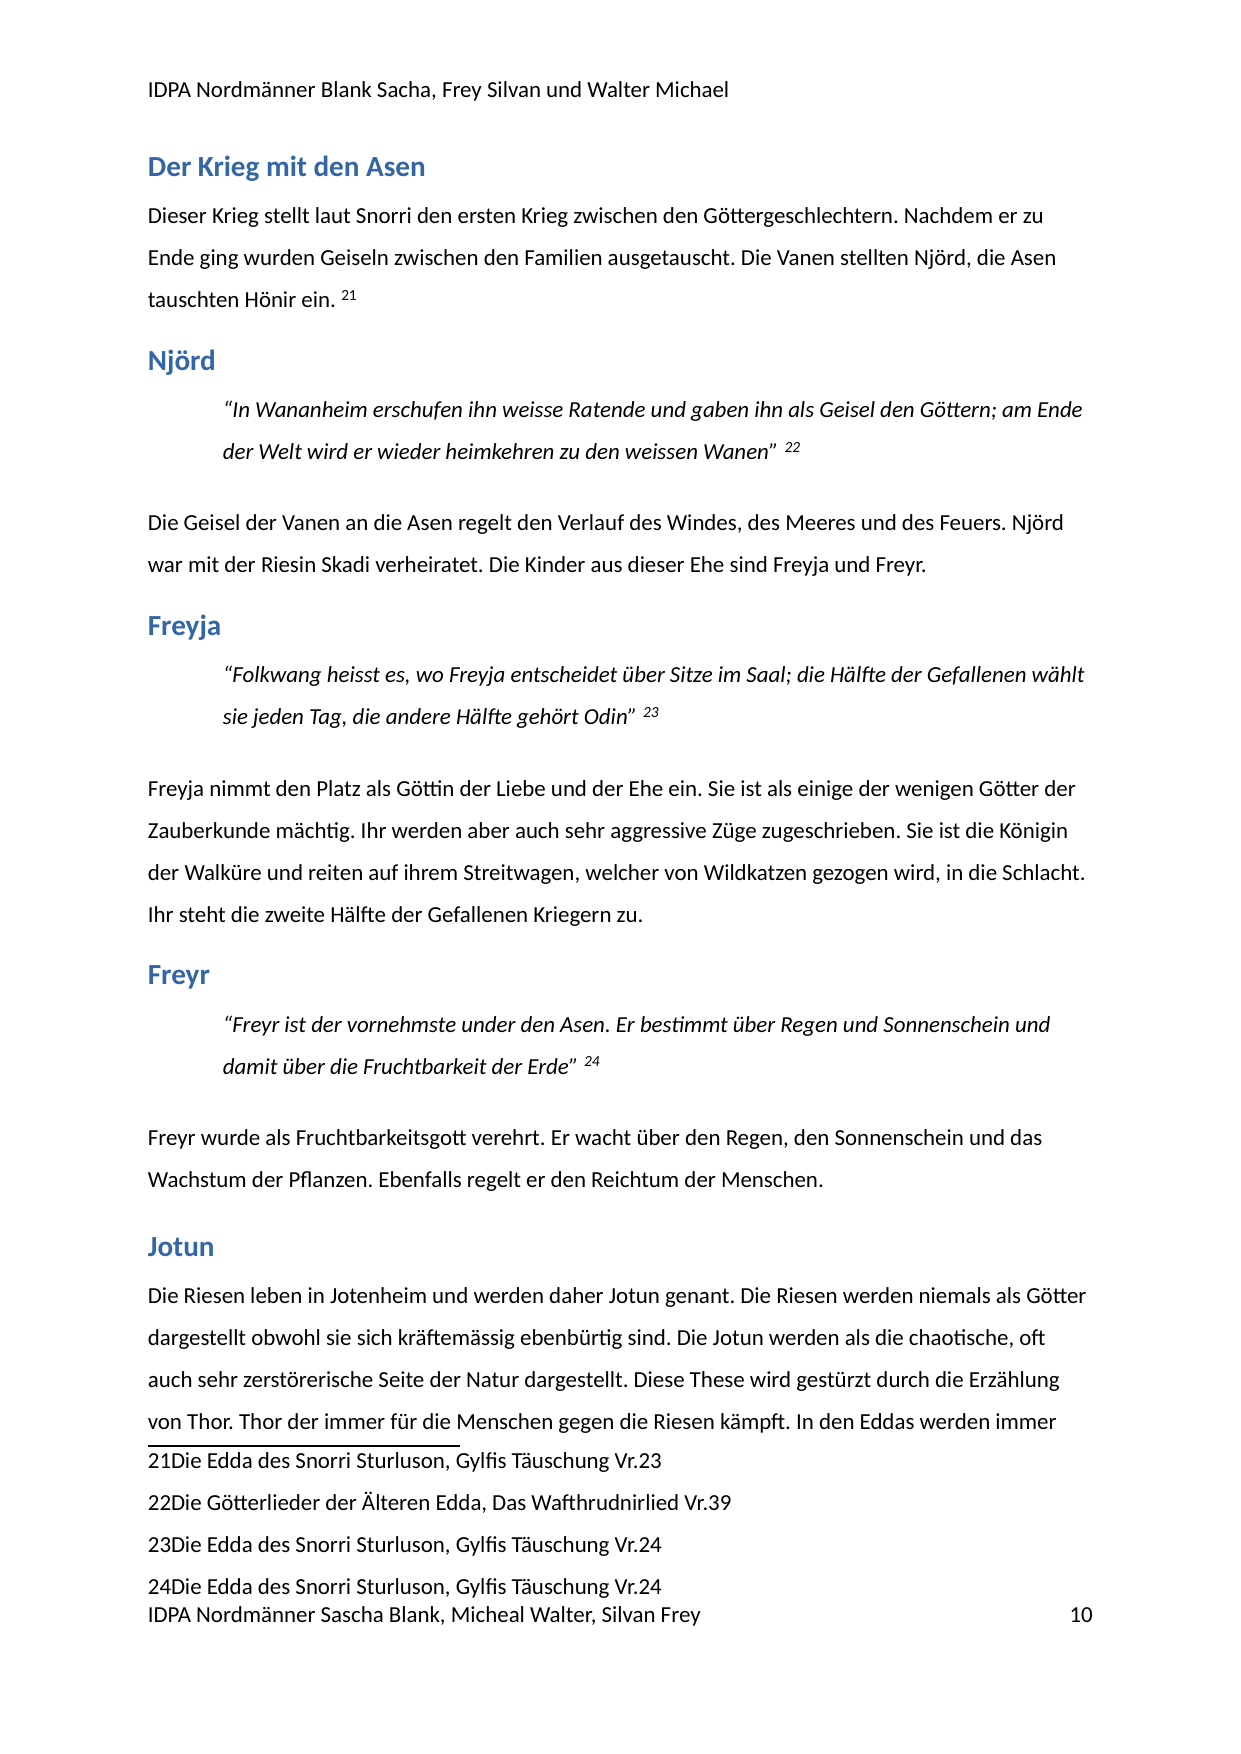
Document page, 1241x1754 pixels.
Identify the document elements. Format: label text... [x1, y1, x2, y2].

text “Freyr ist der vornehmste under den Asen. Er bestimmt über Regen und Sonnenschein und damit über die Fruchtbarkeit der Erde” [223, 1010, 1093, 1080]
subtitle Njörd [148, 342, 1093, 377]
text Die Edda des Snorri Sturluson, Gylfis Täuschung Vr.24 [148, 1530, 1093, 1558]
text Die Edda des Snorri Sturluson, Gylfis Täuschung Vr.23 [148, 1446, 1093, 1474]
subtitle Freyr [148, 956, 1093, 992]
text Dieser Krieg stellt laut Snorri den ersten Krieg zwischen den Göttergeschlechtern. Nachdem er zu Ende ging wurden Geiseln zwischen den Familien ausgetauscht. Die Vanen stellten Njörd, die Asen tauschten Hönir ein. [148, 201, 1093, 313]
text Freyr wurde als Fruchtbarkeitsgott verehrt. Er wacht über den Regen, den Sonnenschein und das Wachstum der Pflanzen. Ebenfalls regelt er den Reichtum der Menschen. [148, 1123, 1093, 1193]
text Freyja nimmt den Platz als Göttin der Liebe und der Ehe ein. Sie ist als einige der wenigen Götter der Zauberkunde mächtig. Ihr werden aber auch sehr aggressive Züge zugeschrieben. Sie ist die Königin der Walküre und reiten auf ihrem Streitwagen, welcher von Wildkatzen gezogen wird, in die Schlacht. Ihr steht die zweite Hälfte der Gefallenen Kriegern zu. [148, 774, 1093, 928]
text “In Wananheim erschufen ihn weisse Ratende und gaben ihn als Geisel den Göttern; am Ende der Welt wird er wieder heimkehren zu den weissen Wanen” [223, 395, 1093, 465]
subtitle Freyja [148, 607, 1093, 643]
text Die Götterlieder der Älteren Edda, Das Wafthrudnirlied Vr.39 [148, 1488, 1093, 1516]
subtitle Der Krieg mit den Asen [148, 148, 1093, 183]
text “Folkwang heisst es, wo Freyja entscheidet über Sitze im Saal; die Hälfte der Gefallenen wählt sie jeden Tag, die andere Hälfte gehört Odin” [223, 660, 1093, 730]
text Die Edda des Snorri Sturluson, Gylfis Täuschung Vr.24 [148, 1572, 1093, 1600]
text Die Riesen leben in Jotenheim und werden daher Jotun genant. Die Riesen werden niemals als Götter dargestellt obwohl sie sich kräftemässig ebenbürtig sind. Die Jotun werden als die chaotische, oft auch sehr zerstörerische Seite der Natur dargestellt. Diese These wird gestürzt durch die Erzählung von Thor. Thor der immer für die Menschen gegen die Riesen kämpft. In den Eddas werden immer [148, 1281, 1093, 1435]
subtitle Jotun [148, 1228, 1093, 1264]
text Die Geisel der Vanen an die Asen regelt den Verlauf des Windes, des Meeres und des Feuers. Njörd war mit der Riesin Skadi verheiratet. Die Kinder aus dieser Ehe sind Freyja und Freyr. [148, 508, 1093, 578]
